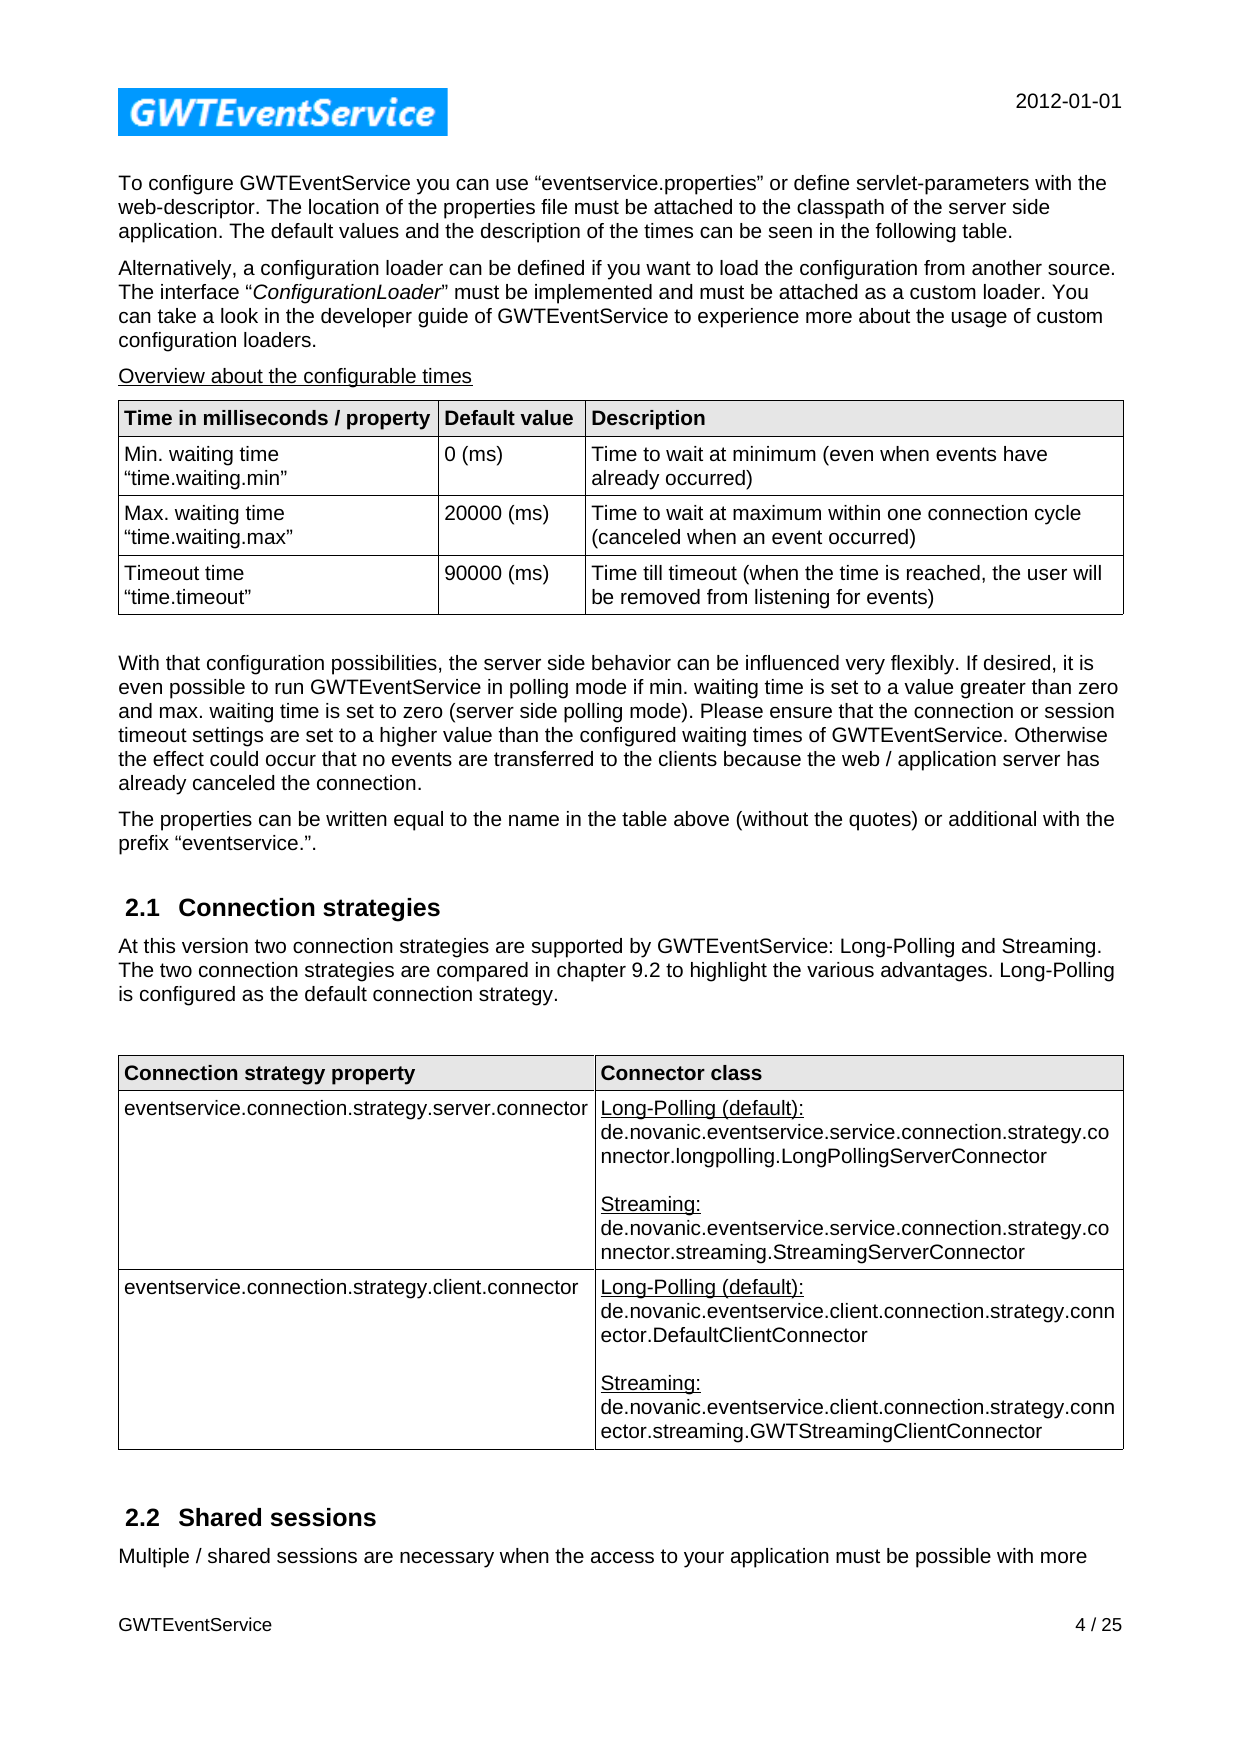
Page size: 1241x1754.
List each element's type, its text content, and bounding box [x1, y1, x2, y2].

text Alternatively, a configuration loader can be defined if you want to load the configuration from another source. The interface “ConfigurationLoader” must be implemented and must be attached as a custom loader. You can take a look in the developer guide of GWTEventService to experience more about the usage of custom configuration loaders. [118, 256, 1122, 351]
picture [118, 88, 448, 136]
text Multiple / shared sessions are necessary when the access to your application must be possible with more [118, 1544, 1122, 1568]
table_cell 0 (ms) [439, 437, 585, 495]
table_cell Time till timeout (when the time is reached, the user will be removed from listening for events) [586, 556, 1123, 614]
text With that configuration possibilities, the server side behavior can be influenced very flexibly. If desired, it is even possible to run GWTEventService in polling mode if min. waiting time is set to a value greater than zero and max. waiting time is set to zero (server side polling mode). Please ensure that the connection or session timeout settings are set to a higher value than the configured waiting times of GWTEventService. Otherwise the effect could occur that no events are transferred to the clients because the web / application server has already canceled the connection. [118, 651, 1122, 794]
subtitle Shared sessions [118, 1502, 1122, 1531]
text The properties can be written equal to the name in the table above (without the quotes) or additional with the prefix “eventservice.”. [118, 807, 1122, 855]
table_cell eventservice.connection.strategy.server.connector [119, 1091, 594, 1269]
table_cell Time to wait at maximum within one connection cycle (canceled when an event occurred) [586, 496, 1123, 555]
table_cell 90000 (ms) [439, 556, 585, 614]
text To configure GWTEventService you can use “eventservice.properties” or define servlet-parameters with the web-descriptor. The location of the properties file must be attached to the classpath of the server side application. The default values and the description of the times can be seen in the following table. [118, 171, 1122, 243]
table_cell Long-Polling (default): de.novanic.eventservice.client.connection.strategy.connector.DefaultClientConnector Streaming: de.novanic.eventservice.client.connection.strategy.connector.streaming.GWTStreamingClientConnector [596, 1270, 1123, 1449]
table_cell 20000 (ms) [439, 496, 585, 555]
table_header Default value [439, 401, 585, 436]
text Overview about the configurable times [118, 364, 1122, 388]
table_header Time in milliseconds / property [119, 401, 438, 436]
table_cell Time to wait at minimum (even when events have already occurred) [586, 437, 1123, 495]
table_header Connection strategy property [119, 1056, 594, 1090]
table_cell Long-Polling (default): de.novanic.eventservice.service.connection.strategy.connector.longpolling.LongPollingServerConnector Streaming: de.novanic.eventservice.service.connection.strategy.connector.streaming.StreamingServerConnector [596, 1091, 1123, 1269]
table_cell eventservice.connection.strategy.client.connector [119, 1270, 594, 1449]
subtitle Connection strategies [118, 892, 1122, 921]
table_header Connector class [596, 1056, 1123, 1090]
table_cell Max. waiting time “time.waiting.max” [119, 496, 438, 555]
table_header Description [586, 401, 1123, 436]
text At this version two connection strategies are supported by GWTEventService: Long-Polling and Streaming. The two connection strategies are compared in chapter 9.2 to highlight the various advantages. Long-Polling is configured as the default connection strategy. [118, 934, 1122, 1006]
table_cell Timeout time “time.timeout” [119, 556, 438, 614]
table_cell Min. waiting time “time.waiting.min” [119, 437, 438, 495]
